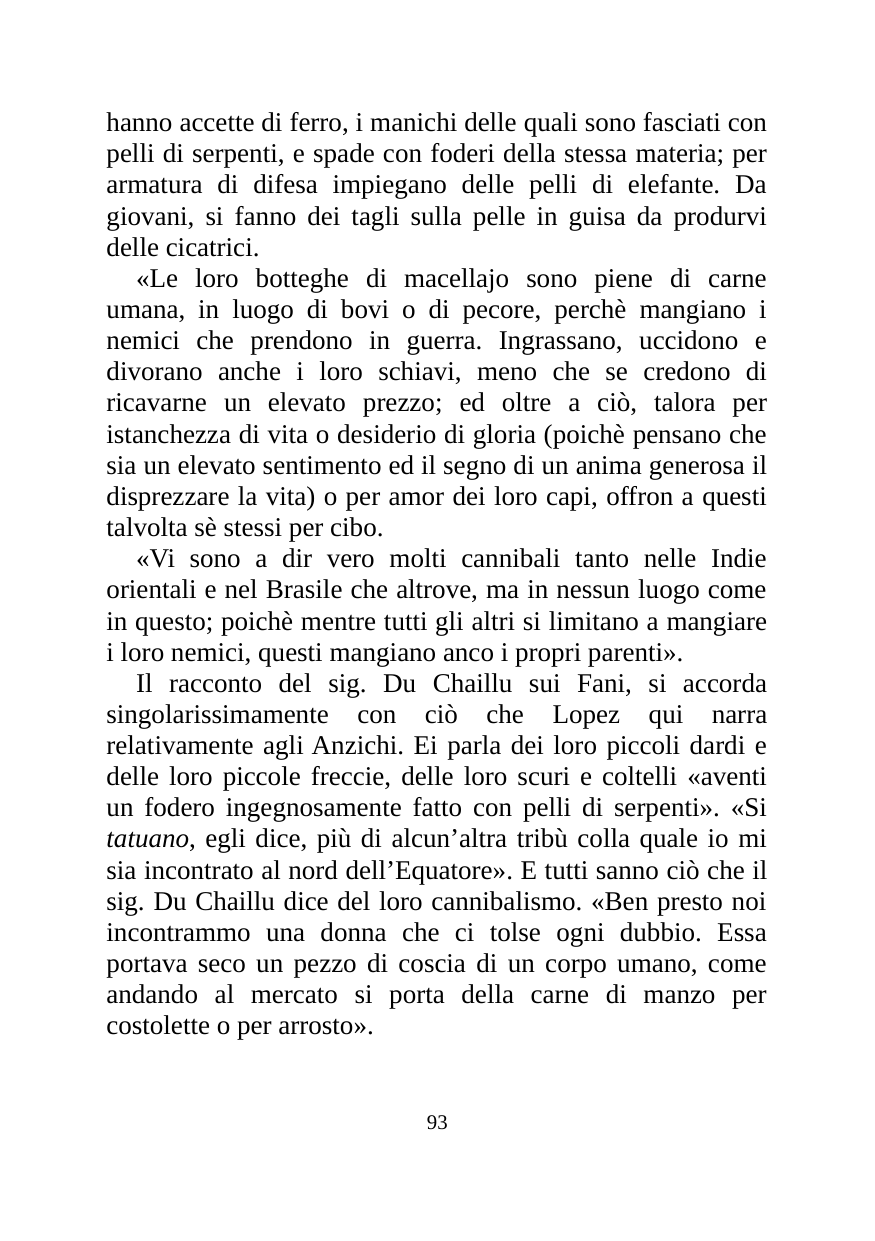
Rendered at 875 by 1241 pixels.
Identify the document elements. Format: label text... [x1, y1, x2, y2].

text hanno accette di ferro, i manichi delle quali sono fasciati con pelli di serpenti, e spade con foderi della stessa materia; per armatura di difesa impiegano delle pelli di elefante. Da giovani, si fanno dei tagli sulla pelle in guisa da produrvi delle cicatrici. [106, 106, 768, 262]
text «Le loro botteghe di macellajo sono piene di carne umana, in luogo di bovi o di pecore, perchè mangiano i nemici che prendono in guerra. Ingrassano, uccidono e divorano anche i loro schiavi, meno che se credono di ricavarne un elevato prezzo; ed oltre a ciò, talora per istanchezza di vita o desiderio di gloria (poichè pensano che sia un elevato sentimento ed il segno di un anima generosa il disprezzare la vita) o per amor dei loro capi, offron a questi talvolta sè stessi per cibo. [106, 262, 768, 542]
text «Vi sono a dir vero molti cannibali tanto nelle Indie orientali e nel Brasile che altrove, ma in nessun luogo come in questo; poichè mentre tutti gli altri si limitano a mangiare i loro nemici, questi mangiano anco i propri parenti». [106, 542, 768, 667]
text Il racconto del sig. Du Chaillu sui Fani, si accorda singolarissimamente con ciò che Lopez qui narra relativamente agli Anzichi. Ei parla dei loro piccoli dardi e delle loro piccole freccie, delle loro scuri e coltelli «aventi un fodero ingegnosamente fatto con pelli di serpenti». «Si tatuano, egli dice, più di alcun’altra tribù colla quale io mi sia incontrato al nord dell’Equatore». E tutti sanno ciò che il sig. Du Chaillu dice del loro cannibalismo. «Ben presto noi incontrammo una donna che ci tolse ogni dubbio. Essa portava seco un pezzo di coscia di un corpo umano, come andando al mercato si porta della carne di manzo per costolette o per arrosto». [106, 667, 768, 1041]
